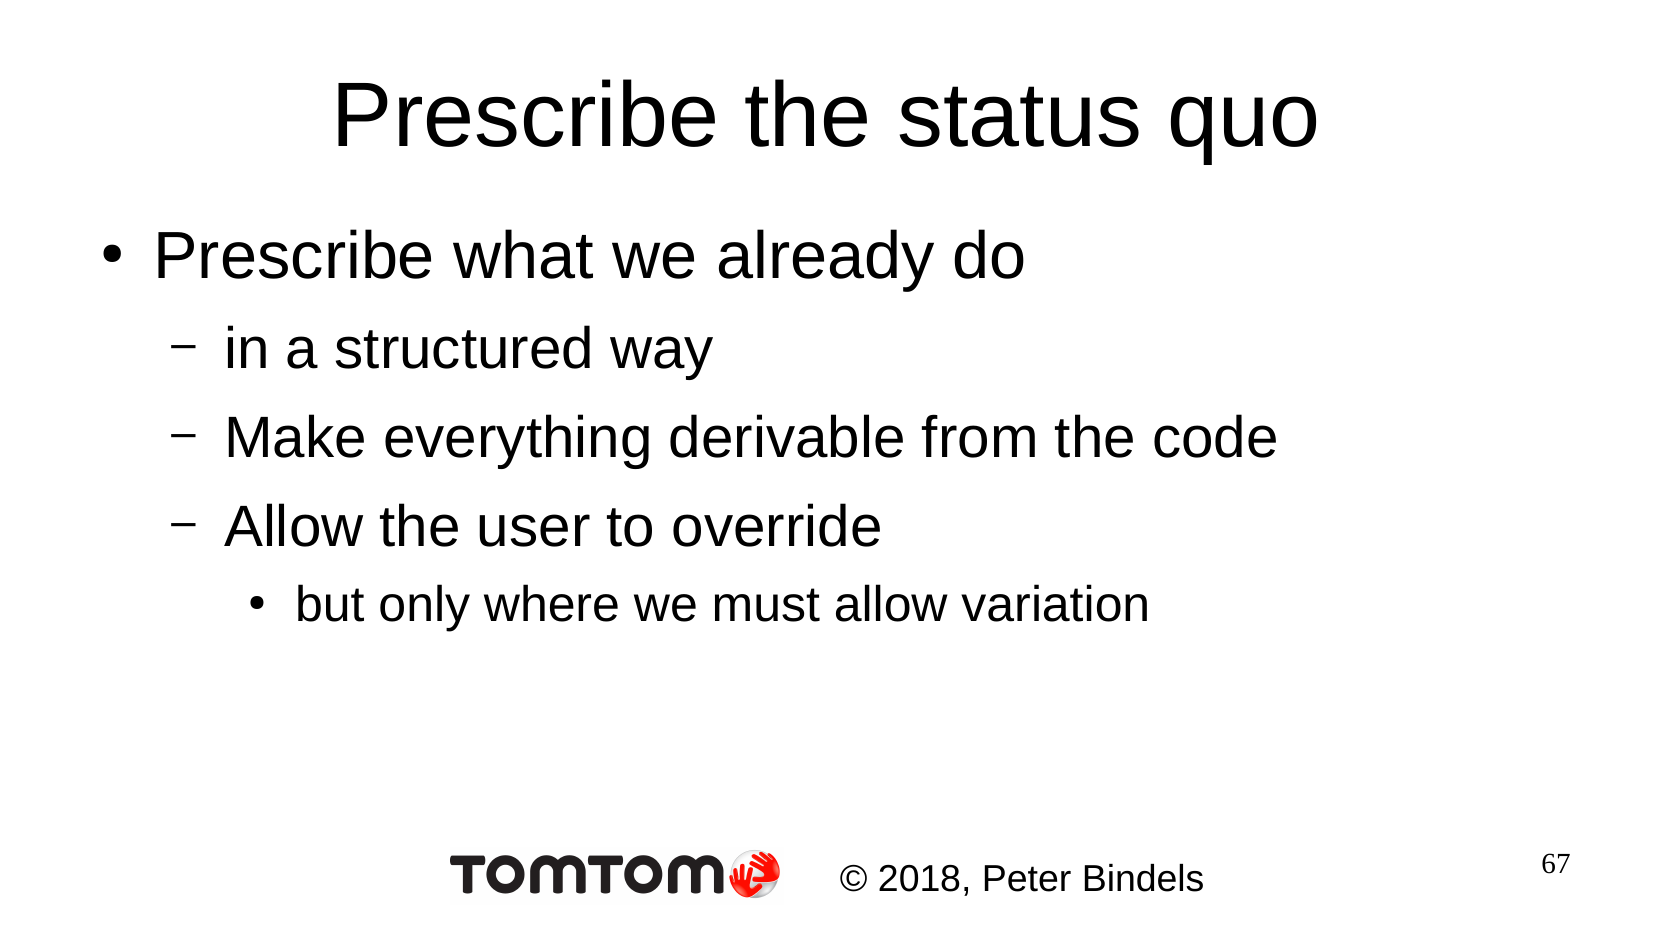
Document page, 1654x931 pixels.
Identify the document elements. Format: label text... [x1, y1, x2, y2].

picture [450, 847, 784, 905]
list Prescribe what we already do in a structured way Make everything derivable from the code Allow the user to override but only where we must allow variation [82, 217, 1571, 758]
title Prescribe the status quo [82, 0, 1571, 217]
